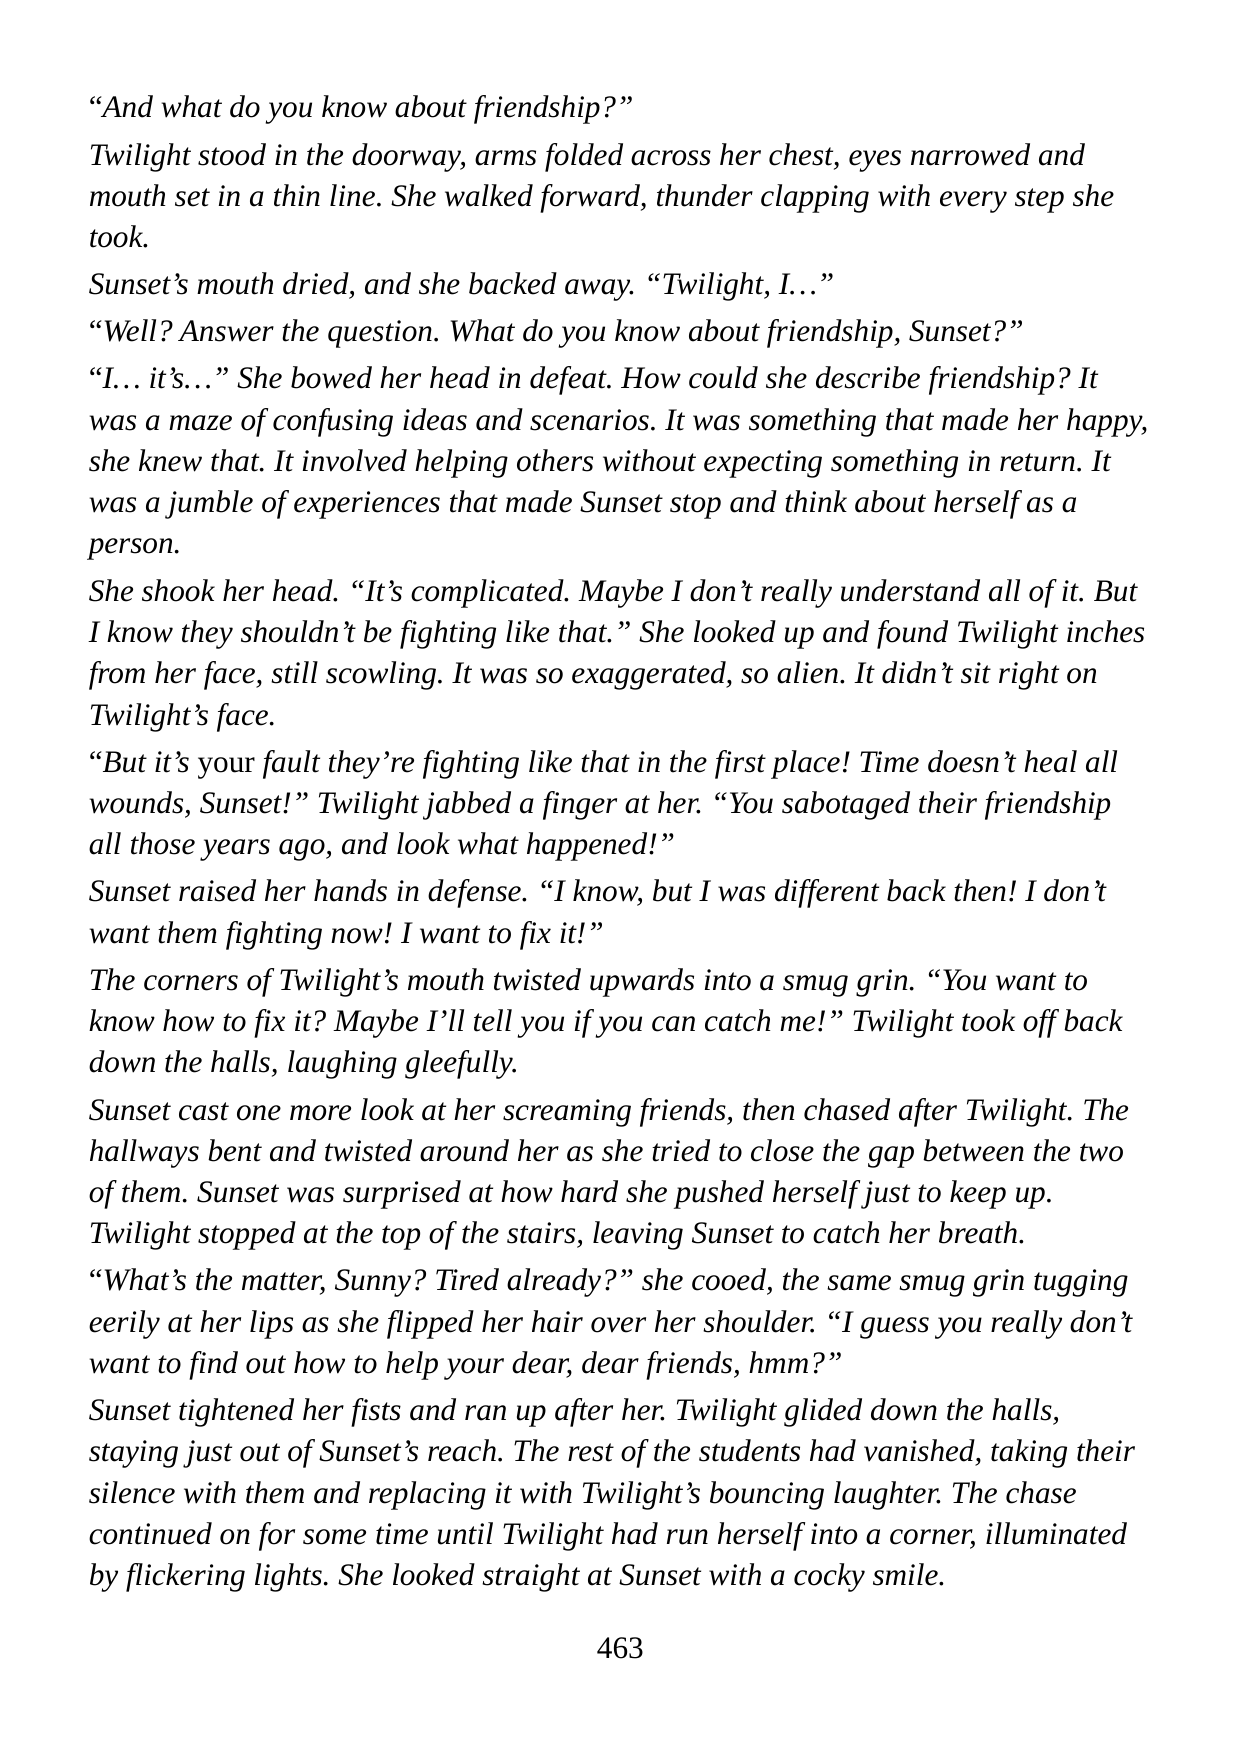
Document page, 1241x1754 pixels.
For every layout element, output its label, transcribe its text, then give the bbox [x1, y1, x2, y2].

text She shook her head. “It’s complicated. Maybe I don’t really understand all of it. But I know they shouldn’t be fighting like that.” She looked up and found Twilight inches from her face, still scowling. It was so exaggerated, so alien. It didn’t sit right on Twilight’s face. [88, 572, 1152, 732]
text “What’s the matter, Sunny? Tired already?” she cooed, the same smug grin tugging eerily at her lips as she flipped her hair over her shoulder. “I guess you really don’t want to find out how to help your dear, dear friends, hmm?” [88, 1262, 1152, 1380]
text Sunset cast one more look at her screaming friends, then chased after Twilight. The hallways bent and twisted around her as she tried to close the gap between the two of them. Sunset was surprised at how hard she pushed herself just to keep up. Twilight stopped at the top of the stairs, leaving Sunset to catch her breath. [88, 1091, 1152, 1250]
text “I… it’s…” She bowed her head in defeat. How could she describe friendship? It was a maze of confusing ideas and scenarios. It was something that made her happy, she knew that. It involved helping others without expecting something in return. It was a jumble of experiences that made Sunset stop and think about herself as a person. [88, 360, 1152, 561]
text “And what do you know about friendship?” [88, 88, 1152, 124]
text “But it’s your fault they’re fighting like that in the first place! Time doesn’t heal all wounds, Sunset!” Twilight jabbed a finger at her. “You sabotaged their friendship all those years ago, and look what happened!” [88, 743, 1152, 861]
text “Well? Answer the question. What do you know about friendship, Sunset?” [88, 313, 1152, 348]
text Sunset’s mouth dried, and she backed away. “Twilight, I…” [88, 265, 1152, 301]
text Sunset raised her hands in defense. “I know, but I was different back then! I don’t want them fighting now! I want to fix it!” [88, 873, 1152, 950]
text The corners of Twilight’s mouth twisted upwards into a smug grin. “You want to know how to fix it? Maybe I’ll tell you if you can catch me!” Twilight took off back down the halls, laughing gleefully. [88, 961, 1152, 1079]
text Twilight stood in the doorway, arms folded across her chest, eyes narrowed and mouth set in a thin line. She walked forward, thunder clapping with every step she took. [88, 136, 1152, 254]
text Sunset tightened her fists and ran up after her. Twilight glided down the halls, staying just out of Sunset’s reach. The rest of the students had vanished, taking their silence with them and replacing it with Twilight’s bouncing laughter. The chase continued on for some time until Twilight had run herself into a corner, illuminated by flickering lights. She looked straight at Sunset with a cocky smile. [88, 1391, 1152, 1592]
